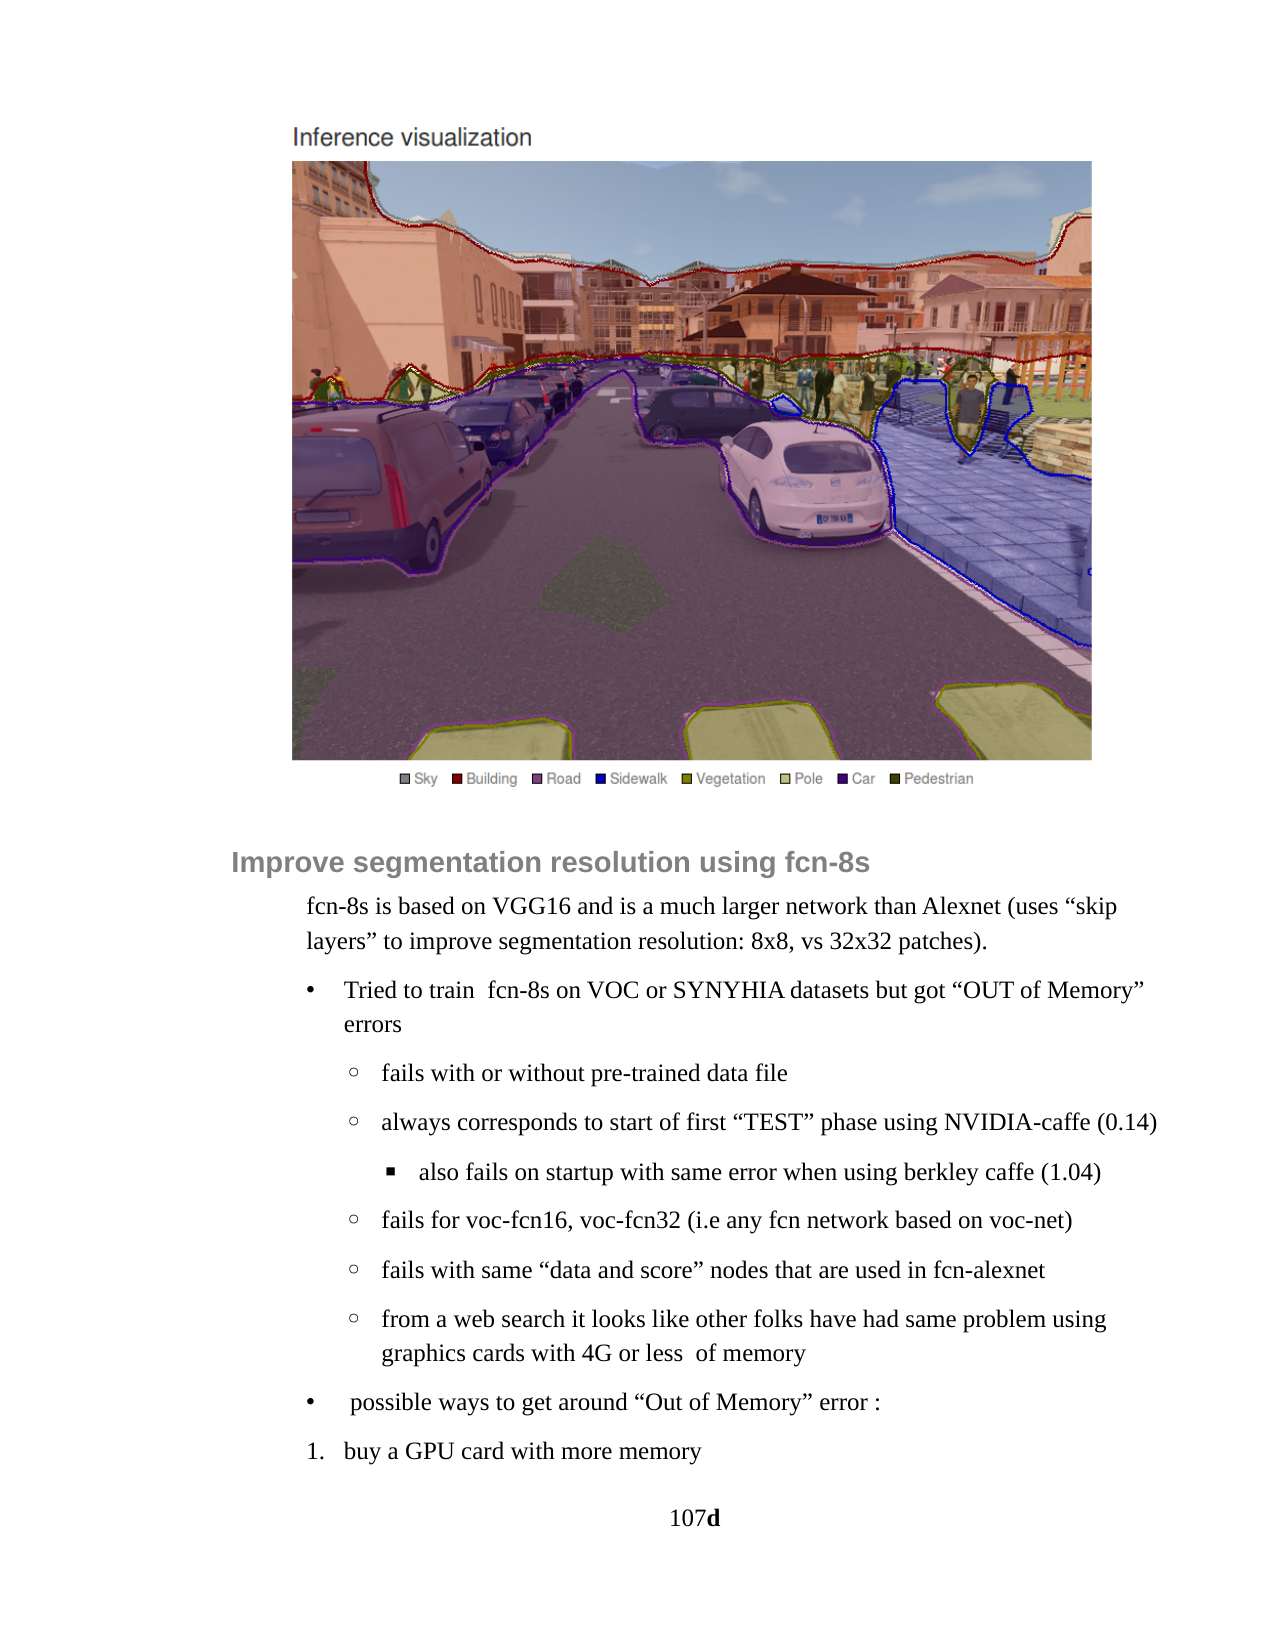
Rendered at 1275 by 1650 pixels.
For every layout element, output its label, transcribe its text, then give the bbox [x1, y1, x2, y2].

list fails for voc-fcn16, voc-fcn32 (i.e any fcn network based on voc-net) [344, 1206, 1158, 1234]
list also fails on startup with same error when using berkley caffe (1.04) [381, 1157, 1158, 1185]
list possible ways to get around “Out of Memory” error : [306, 1387, 1158, 1416]
list Tried to train fcn-8s on VOC or SYNYHIA datasets but got “OUT of Memory” errors [306, 975, 1158, 1038]
list fails with or without pre-trained data file [344, 1058, 1158, 1087]
list from a web search it looks like other folks have had same problem using graphics cards with 4G or less of memory [344, 1304, 1158, 1367]
list always corresponds to start of first “TEST” phase using NVIDIA-caffe (0.14) [344, 1107, 1158, 1136]
list buy a GPU card with more memory [306, 1436, 1158, 1465]
subtitle Improve segmentation resolution using fcn-8s [231, 845, 1158, 879]
list fails with same “data and score” nodes that are used in fcn-alexnet [344, 1255, 1158, 1283]
picture [287, 118, 1102, 791]
list fcn-8s is based on VGG16 and is a much larger network than Alexnet (uses “skip layers” to improve segmentation resolution: 8x8, vs 32x32 patches). [269, 891, 1158, 954]
